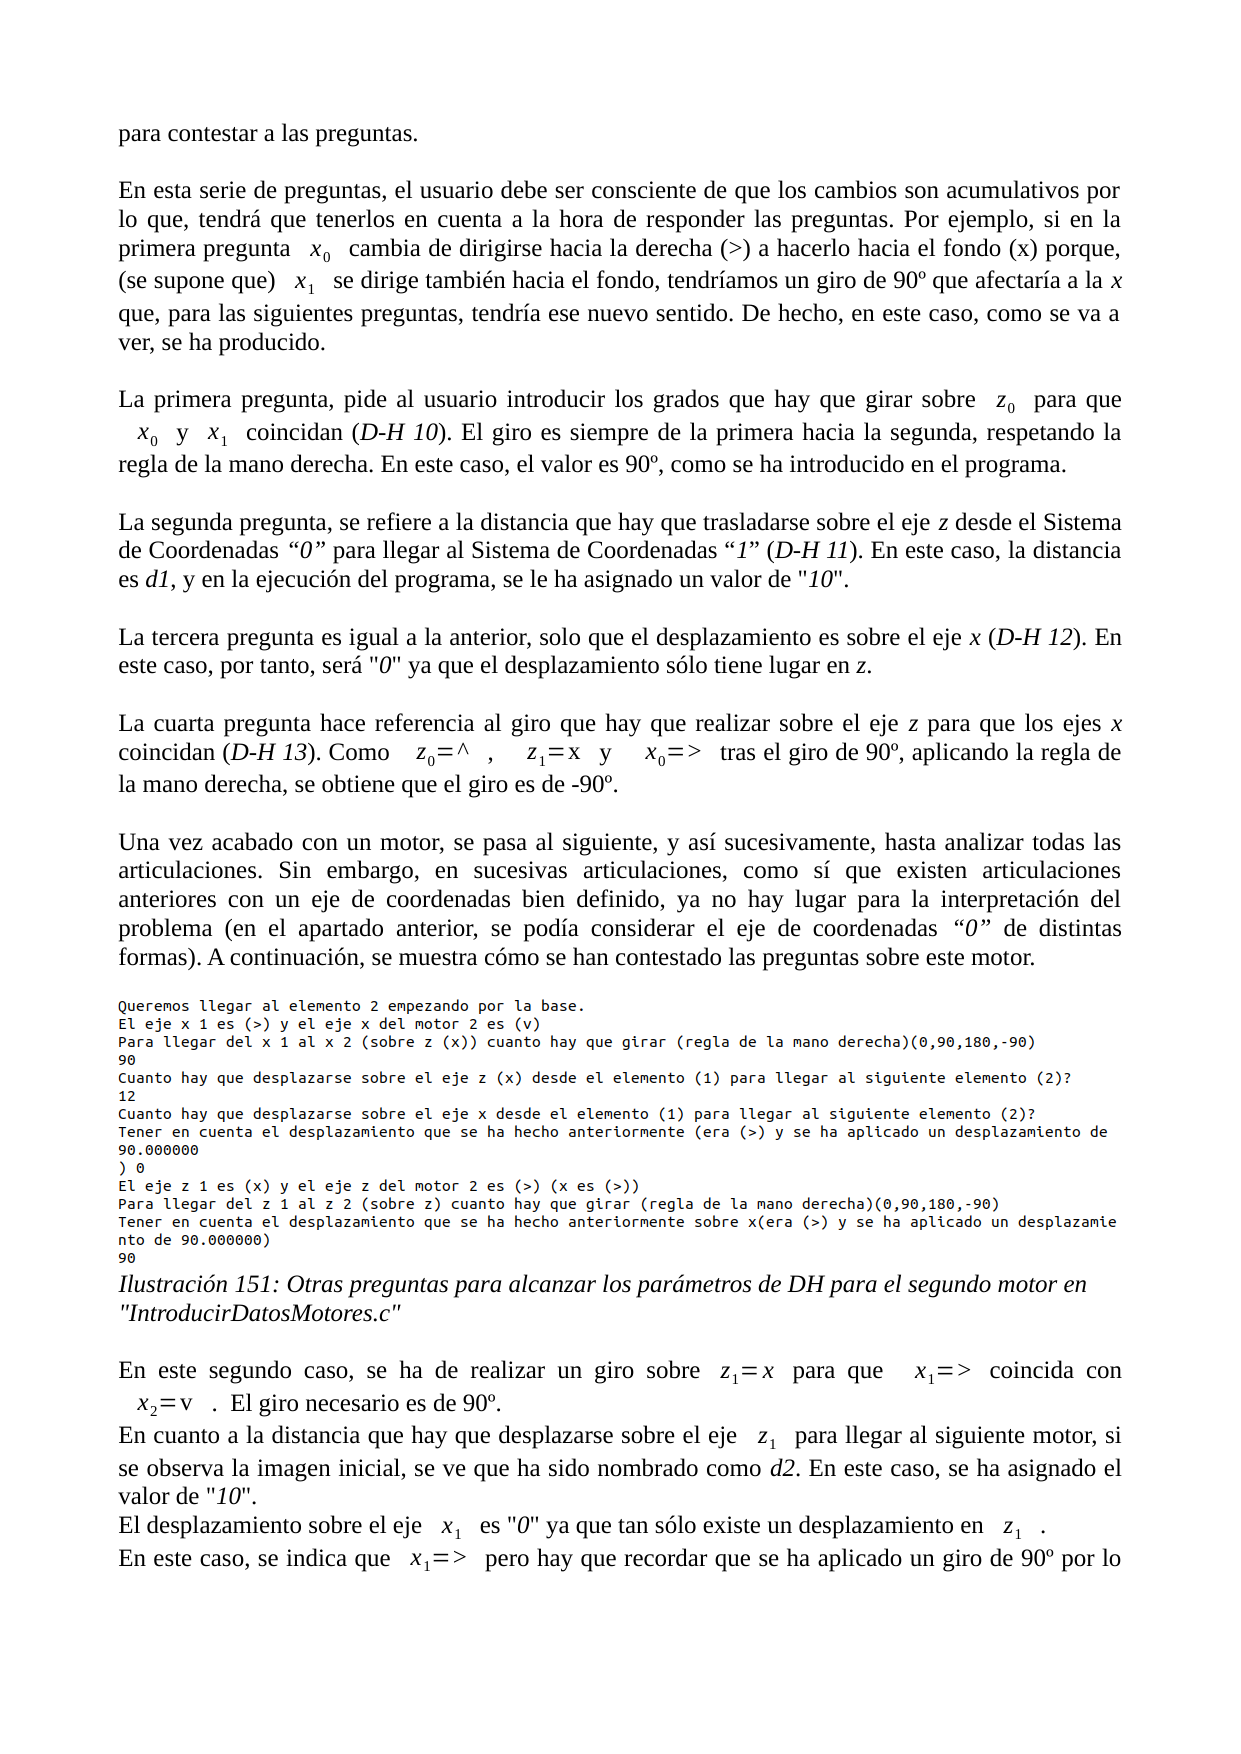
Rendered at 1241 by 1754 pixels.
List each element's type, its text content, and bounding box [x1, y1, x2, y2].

text En esta serie de preguntas, el usuario debe ser consciente de que los cambios son acumulativos por lo que, tendrá que tenerlos en cuenta a la hora de responder las preguntas. Por ejemplo, si en la primera preguntacambia de dirigirse hacia la derecha (>) a hacerlo hacia el fondo (x) porque, (se supone que)se dirige también hacia el fondo, tendríamos un giro de 90º que afectaría a la x que, para las siguientes preguntas, tendría ese nuevo sentido. De hecho, en este caso, como se va a ver, se ha producido. [118, 176, 1122, 356]
text La primera pregunta, pide al usuario introducir los grados que hay que girar sobrepara que ycoincidan (D-H 10). El giro es siempre de la primera hacia la segunda, respetando la regla de la mano derecha. En este caso, el valor es 90º, como se ha introducido en el programa. [118, 384, 1122, 478]
text En este segundo caso, se ha de realizar un giro sobrepara que coincida con . El giro necesario es de 90º. [118, 1355, 1122, 1420]
text El desplazamiento sobre el ejees "0" ya que tan sólo existe un desplazamiento en. [118, 1510, 1122, 1543]
text Ilustración 151: Otras preguntas para alcanzar los parámetros de DH para el segundo motor en "IntroducirDatosMotores.c" [118, 1269, 1122, 1326]
text La segunda pregunta, se refiere a la distancia que hay que trasladarse sobre el eje z desde el Sistema de Coordenadas “0” para llegar al Sistema de Coordenadas “1” (D-H 11). En este caso, la distancia es d1, y en la ejecución del programa, se le ha asignado un valor de "10". [118, 507, 1122, 593]
text En este caso, se indica quepero hay que recordar que se ha aplicado un giro de 90º por lo [118, 1543, 1122, 1575]
text para contestar a las preguntas. [118, 118, 1122, 147]
text La cuarta pregunta hace referencia al giro que hay que realizar sobre el eje z para que los ejes x coincidan (D-H 13). Como , y tras el giro de 90º, aplicando la regla de la mano derecha, se obtiene que el giro es de -90º. [118, 708, 1122, 798]
text La tercera pregunta es igual a la anterior, solo que el desplazamiento es sobre el eje x (D-H 12). En este caso, por tanto, será "0" ya que el desplazamiento sólo tiene lugar en z. [118, 622, 1122, 679]
text Una vez acabado con un motor, se pasa al siguiente, y así sucesivamente, hasta analizar todas las articulaciones. Sin embargo, en sucesivas articulaciones, como sí que existen articulaciones anteriores con un eje de coordenadas bien definido, ya no hay lugar para la interpretación del problema (en el apartado anterior, se podía considerar el eje de coordenadas “0” de distintas formas). A continuación, se muestra cómo se han contestado las preguntas sobre este motor. [118, 827, 1122, 971]
text En cuanto a la distancia que hay que desplazarse sobre el ejepara llegar al siguiente motor, si se observa la imagen inicial, se ve que ha sido nombrado como d2. En este caso, se ha asignado el valor de "10". [118, 1420, 1122, 1510]
